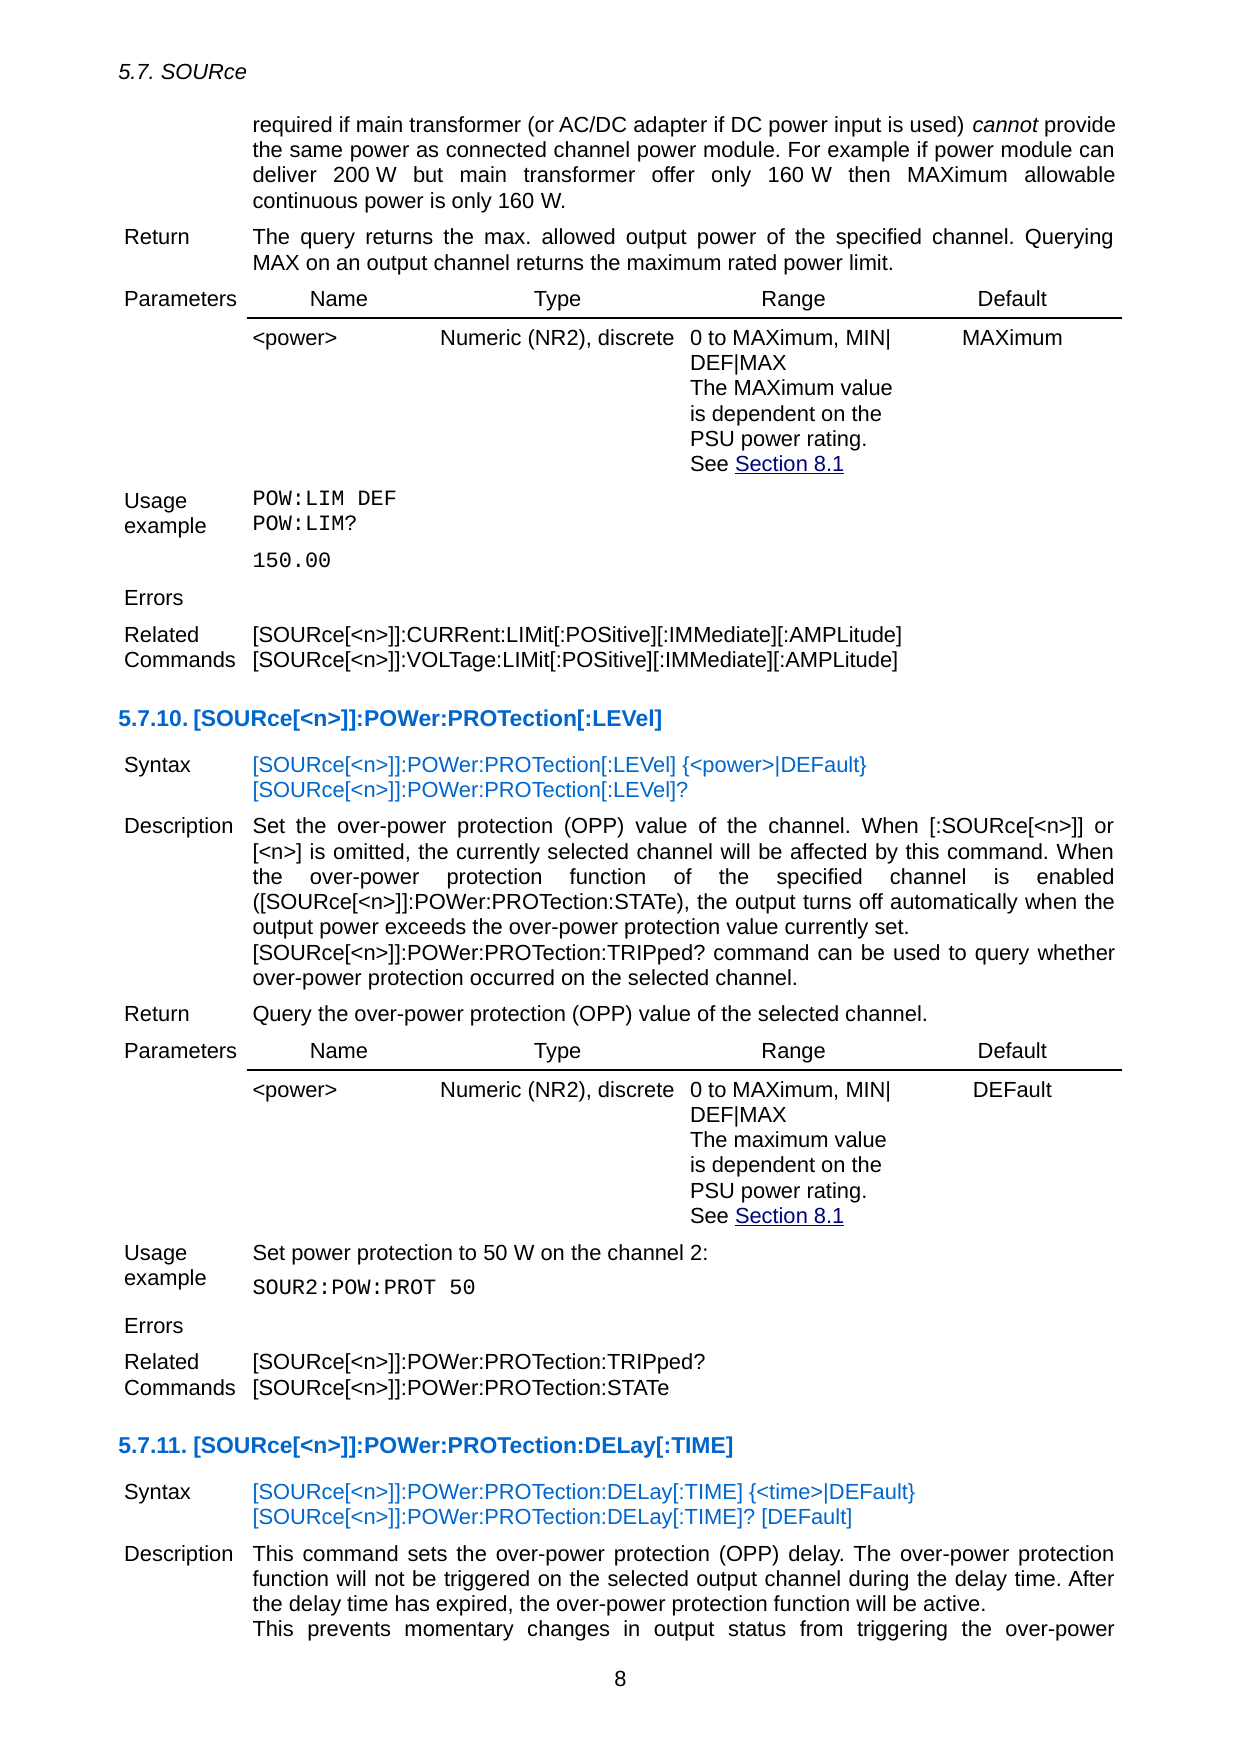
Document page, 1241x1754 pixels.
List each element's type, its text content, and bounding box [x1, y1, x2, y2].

table_cell [SOURce[<n>]]:POWer:PROTection:TRIPped? [SOURce[<n>]]:POWer:PROTection:STATe [247, 1344, 1122, 1405]
table_cell Usage example [118, 1234, 247, 1307]
table_cell [247, 1307, 1122, 1343]
table_cell 0 to MAXimum, MIN|DEF|MAX The MAXimum value is dependent on the PSU power rating. See Section 8.1 [684, 319, 903, 482]
table_cell Errors [118, 1307, 247, 1343]
subtitle [SOURce[<n>]]:POWer:PROTection[:LEVel] [118, 704, 1122, 731]
table_cell Name [247, 280, 431, 317]
table_cell Errors [118, 580, 247, 616]
table_cell Parameters [118, 1032, 247, 1234]
table_cell Description [118, 1535, 247, 1647]
table_cell DEFault [903, 1071, 1122, 1234]
table_cell Default [903, 1032, 1122, 1069]
table_cell 0 to MAXimum, MIN|DEF|MAX The maximum value is dependent on the PSU power rating. See Section 8.1 [684, 1071, 903, 1234]
table_cell [118, 106, 247, 218]
table_header Syntax [118, 746, 247, 808]
table_header Syntax [118, 1473, 247, 1535]
table_cell Description [118, 808, 247, 996]
table_cell [SOURce[<n>]]:CURRent:LIMit[:POSitive][:IMMediate][:AMPLitude] [SOURce[<n>]]:VOLTage:LIMit[:POSitive][:IMMediate][:AMPLitude] [247, 616, 1122, 678]
table_cell Return [118, 219, 247, 280]
table_cell Type [431, 280, 684, 317]
table_cell Set power protection to 50 W on the channel 2: SOUR2:POW:PROT 50 [247, 1234, 1122, 1307]
table_cell Default [903, 280, 1122, 317]
table_header [SOURce[<n>]]:POWer:PROTection:DELay[:TIME] {<time>|DEFault} [SOURce[<n>]]:POWer:PROTection:DELay[:TIME]? [DEFault] [247, 1473, 1122, 1535]
table_cell required if main transformer (or AC/DC adapter if DC power input is used) cannot provide the same power as connected channel power module. For example if power module can deliver 200 W but main transformer offer only 160 W then MAXimum allowable continuous power is only 160 W. [247, 106, 1122, 218]
table_cell This command sets the over-power protection (OPP) delay. The over-power protection function will not be triggered on the selected output channel during the delay time. After the delay time has expired, the over-power protection function will be active. This prevents momentary changes in output status from triggering the over-power [247, 1535, 1122, 1647]
table_cell Parameters [118, 280, 247, 482]
table_cell The query returns the max. allowed output power of the specified channel. Querying MAX on an output channel returns the maximum rated power limit. [247, 219, 1122, 280]
table_cell Numeric (NR2), discrete [431, 319, 684, 482]
table_header [SOURce[<n>]]:POWer:PROTection[:LEVel] {<power>|DEFault} [SOURce[<n>]]:POWer:PROTection[:LEVel]? [247, 746, 1122, 808]
table_cell Name [247, 1032, 431, 1069]
table_cell Return [118, 996, 247, 1032]
table_cell MAXimum [903, 319, 1122, 482]
table_cell Query the over-power protection (OPP) value of the selected channel. [247, 996, 1122, 1032]
table_cell Set the over-power protection (OPP) value of the channel. When [:SOURce[<n>]] or [<n>] is omitted, the currently selected channel will be affected by this command. When the over-power protection function of the specified channel is enabled ([SOURce[<n>]]:POWer:PROTection:STATe), the output turns off automatically when the output power exceeds the over-power protection value currently set. [SOURce[<n>]]:POWer:PROTection:TRIPped? command can be used to query whether over-power protection occurred on the selected channel. [247, 808, 1122, 996]
table_cell POW:LIM DEF POW:LIM? 150.00 [247, 482, 1122, 579]
table_cell <power> [247, 1071, 431, 1234]
table_cell <power> [247, 319, 431, 482]
table_cell Usage example [118, 482, 247, 579]
table_cell Type [431, 1032, 684, 1069]
table_cell Related Commands [118, 1344, 247, 1405]
table_cell Numeric (NR2), discrete [431, 1071, 684, 1234]
table_cell [247, 580, 1122, 616]
subtitle [SOURce[<n>]]:POWer:PROTection:DELay[:TIME] [118, 1432, 1122, 1458]
table_cell Range [684, 280, 903, 317]
table_cell Related Commands [118, 616, 247, 678]
table_cell Range [684, 1032, 903, 1069]
